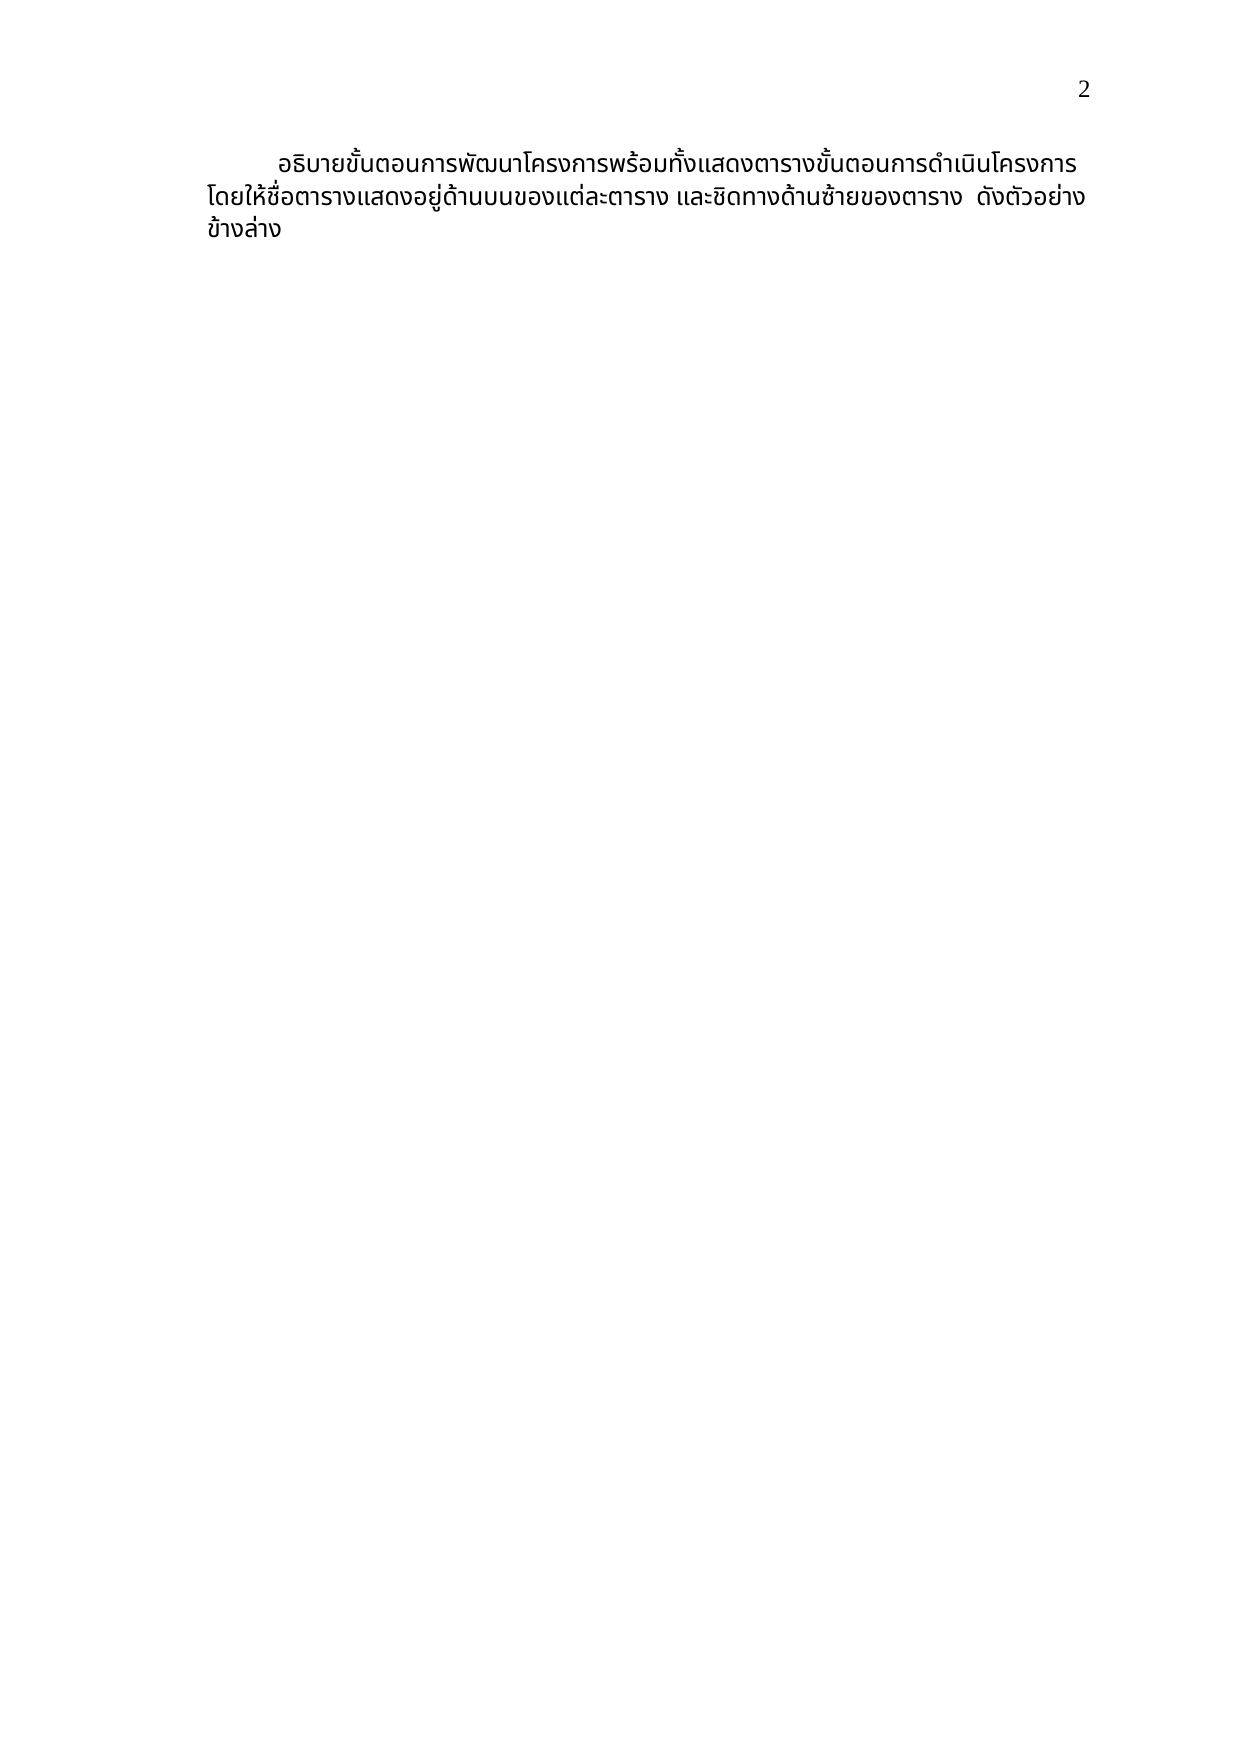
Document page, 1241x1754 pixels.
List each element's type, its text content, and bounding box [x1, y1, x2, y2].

text อธิบายขั้นตอนการพัฒนาโครงการพร้อมทั้งแสดงตารางขั้นตอนการดำเนินโครงการ โดยให้ชื่อตารางแสดงอยู่ด้านบนของแต่ละตาราง และชิดทางด้านซ้ายของตาราง ดังตัวอย่างข้างล่าง [207, 150, 1090, 248]
